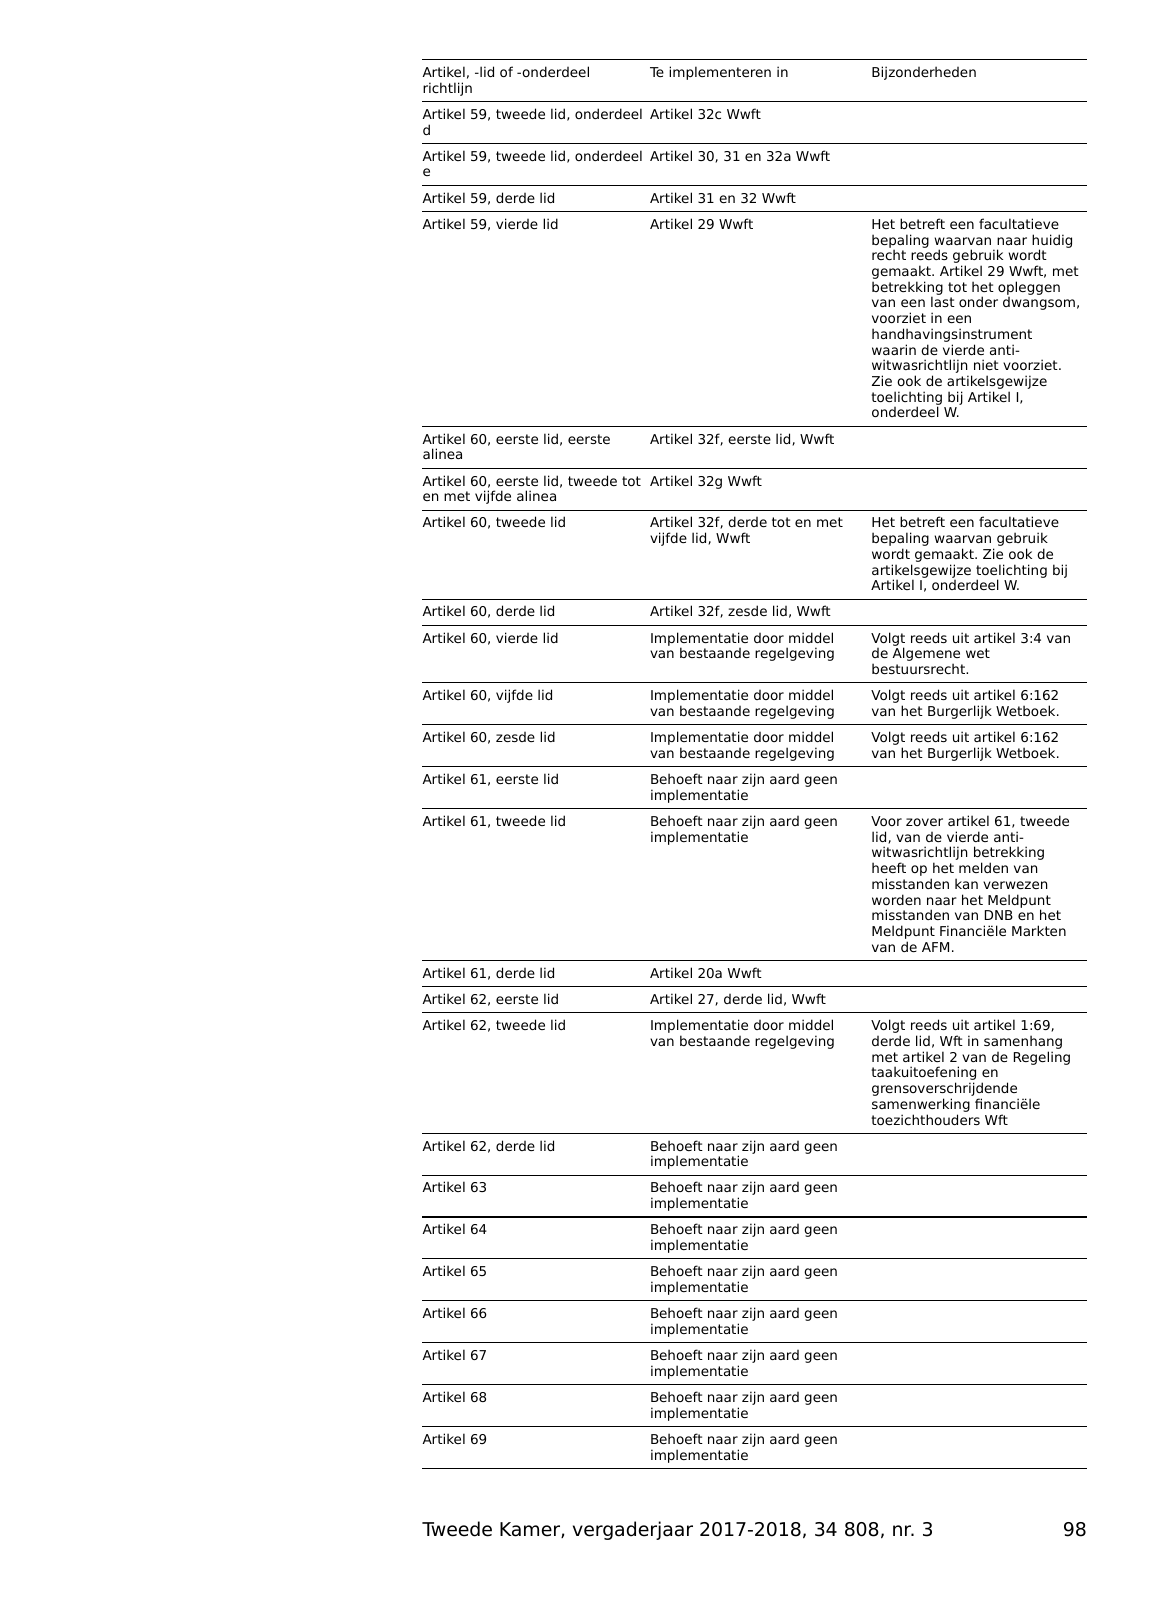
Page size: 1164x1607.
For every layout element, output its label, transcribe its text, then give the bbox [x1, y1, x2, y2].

table_cell [865, 1343, 1087, 1384]
table_cell [865, 1134, 1087, 1174]
table_header Artikel, -lid of -onderdeel richtlijn [422, 60, 644, 101]
table_cell Artikel 27, derde lid, Wwft [644, 987, 865, 1012]
table_cell Behoeft naar zijn aard geen implementatie [644, 1427, 865, 1468]
table_cell Behoeft naar zijn aard geen implementatie [644, 1343, 865, 1384]
table_cell Artikel 61, derde lid [422, 961, 644, 986]
table_cell Artikel 32f, eerste lid, Wwft [644, 427, 865, 468]
table_cell [865, 1176, 1087, 1216]
table_cell Volgt reeds uit artikel 6:162 van het Burgerlijk Wetboek. [865, 725, 1087, 766]
table_cell [865, 186, 1087, 211]
table_cell Artikel 60, zesde lid [422, 725, 644, 766]
table_cell Artikel 60, derde lid [422, 600, 644, 625]
table_cell Artikel 61, tweede lid [422, 809, 644, 960]
table_cell Artikel 29 Wwft [644, 212, 865, 426]
table_cell [865, 102, 1087, 143]
table_cell Implementatie door middel van bestaande regelgeving [644, 626, 865, 682]
table_cell Het betreft een facultatieve bepaling waarvan gebruik wordt gemaakt. Zie ook de artikelsgewijze toelichting bij Artikel I, onderdeel W. [865, 511, 1087, 598]
table_cell Behoeft naar zijn aard geen implementatie [644, 1301, 865, 1342]
table_cell Implementatie door middel van bestaande regelgeving [644, 725, 865, 766]
table_cell Artikel 62, derde lid [422, 1134, 644, 1174]
table_cell [865, 600, 1087, 625]
table_cell Voor zover artikel 61, tweede lid, van de vierde anti-witwasrichtlijn betrekking heeft op het melden van misstanden kan verwezen worden naar het Meldpunt misstanden van DNB en het Meldpunt Financiële Markten van de AFM. [865, 809, 1087, 960]
table_cell Behoeft naar zijn aard geen implementatie [644, 1218, 865, 1258]
table_cell [865, 1385, 1087, 1426]
table_cell Artikel 65 [422, 1259, 644, 1300]
table_cell Behoeft naar zijn aard geen implementatie [644, 809, 865, 960]
table_cell Artikel 59, tweede lid, onderdeel d [422, 102, 644, 143]
table_cell Artikel 59, vierde lid [422, 212, 644, 426]
table_cell Het betreft een facultatieve bepaling waarvan naar huidig recht reeds gebruik wordt gemaakt. Artikel 29 Wwft, met betrekking tot het opleggen van een last onder dwangsom, voorziet in een handhavingsinstrument waarin de vierde anti-witwasrichtlijn niet voorziet. Zie ook de artikelsgewijze toelichting bij Artikel I, onderdeel W. [865, 212, 1087, 426]
table_cell Volgt reeds uit artikel 6:162 van het Burgerlijk Wetboek. [865, 683, 1087, 724]
table_cell Behoeft naar zijn aard geen implementatie [644, 1176, 865, 1216]
table_cell Artikel 60, eerste lid, eerste alinea [422, 427, 644, 468]
table_cell Artikel 32f, derde tot en met vijfde lid, Wwft [644, 511, 865, 598]
table_cell Artikel 20a Wwft [644, 961, 865, 986]
table_cell Artikel 60, vierde lid [422, 626, 644, 682]
table_cell Artikel 62, eerste lid [422, 987, 644, 1012]
table_cell Artikel 32g Wwft [644, 469, 865, 509]
table_header Te implementeren in [644, 60, 865, 101]
table_cell Artikel 60, tweede lid [422, 511, 644, 598]
table_cell Artikel 31 en 32 Wwft [644, 186, 865, 211]
table_cell Artikel 60, vijfde lid [422, 683, 644, 724]
table_cell Behoeft naar zijn aard geen implementatie [644, 767, 865, 808]
table_cell Artikel 66 [422, 1301, 644, 1342]
table_cell Implementatie door middel van bestaande regelgeving [644, 1013, 865, 1133]
table_cell Artikel 67 [422, 1343, 644, 1384]
table_cell [865, 961, 1087, 986]
table_cell Behoeft naar zijn aard geen implementatie [644, 1134, 865, 1174]
table_cell Artikel 64 [422, 1218, 644, 1258]
table_cell Artikel 32f, zesde lid, Wwft [644, 600, 865, 625]
table_cell [865, 427, 1087, 468]
table_cell Behoeft naar zijn aard geen implementatie [644, 1259, 865, 1300]
table_cell Artikel 68 [422, 1385, 644, 1426]
table_cell Volgt reeds uit artikel 1:69, derde lid, Wft in samenhang met artikel 2 van de Regeling taakuitoefening en grensoverschrijdende samenwerking financiële toezichthouders Wft [865, 1013, 1087, 1133]
table_cell [865, 469, 1087, 509]
table_cell [865, 1427, 1087, 1468]
table_cell [865, 1301, 1087, 1342]
table_cell Artikel 69 [422, 1427, 644, 1468]
table_cell [865, 767, 1087, 808]
table_cell [865, 144, 1087, 185]
table_cell [865, 1259, 1087, 1300]
table_cell Behoeft naar zijn aard geen implementatie [644, 1385, 865, 1426]
table_cell Artikel 61, eerste lid [422, 767, 644, 808]
table_cell Artikel 62, tweede lid [422, 1013, 644, 1133]
table_cell Artikel 60, eerste lid, tweede tot en met vijfde alinea [422, 469, 644, 509]
table_cell Artikel 30, 31 en 32a Wwft [644, 144, 865, 185]
table_cell [865, 1218, 1087, 1258]
table_cell Volgt reeds uit artikel 3:4 van de Algemene wet bestuursrecht. [865, 626, 1087, 682]
table_cell Artikel 32c Wwft [644, 102, 865, 143]
table_header Bijzonderheden [865, 60, 1087, 101]
table_cell Implementatie door middel van bestaande regelgeving [644, 683, 865, 724]
table_cell Artikel 63 [422, 1176, 644, 1216]
table_cell Artikel 59, tweede lid, onderdeel e [422, 144, 644, 185]
table_cell Artikel 59, derde lid [422, 186, 644, 211]
table_cell [865, 987, 1087, 1012]
